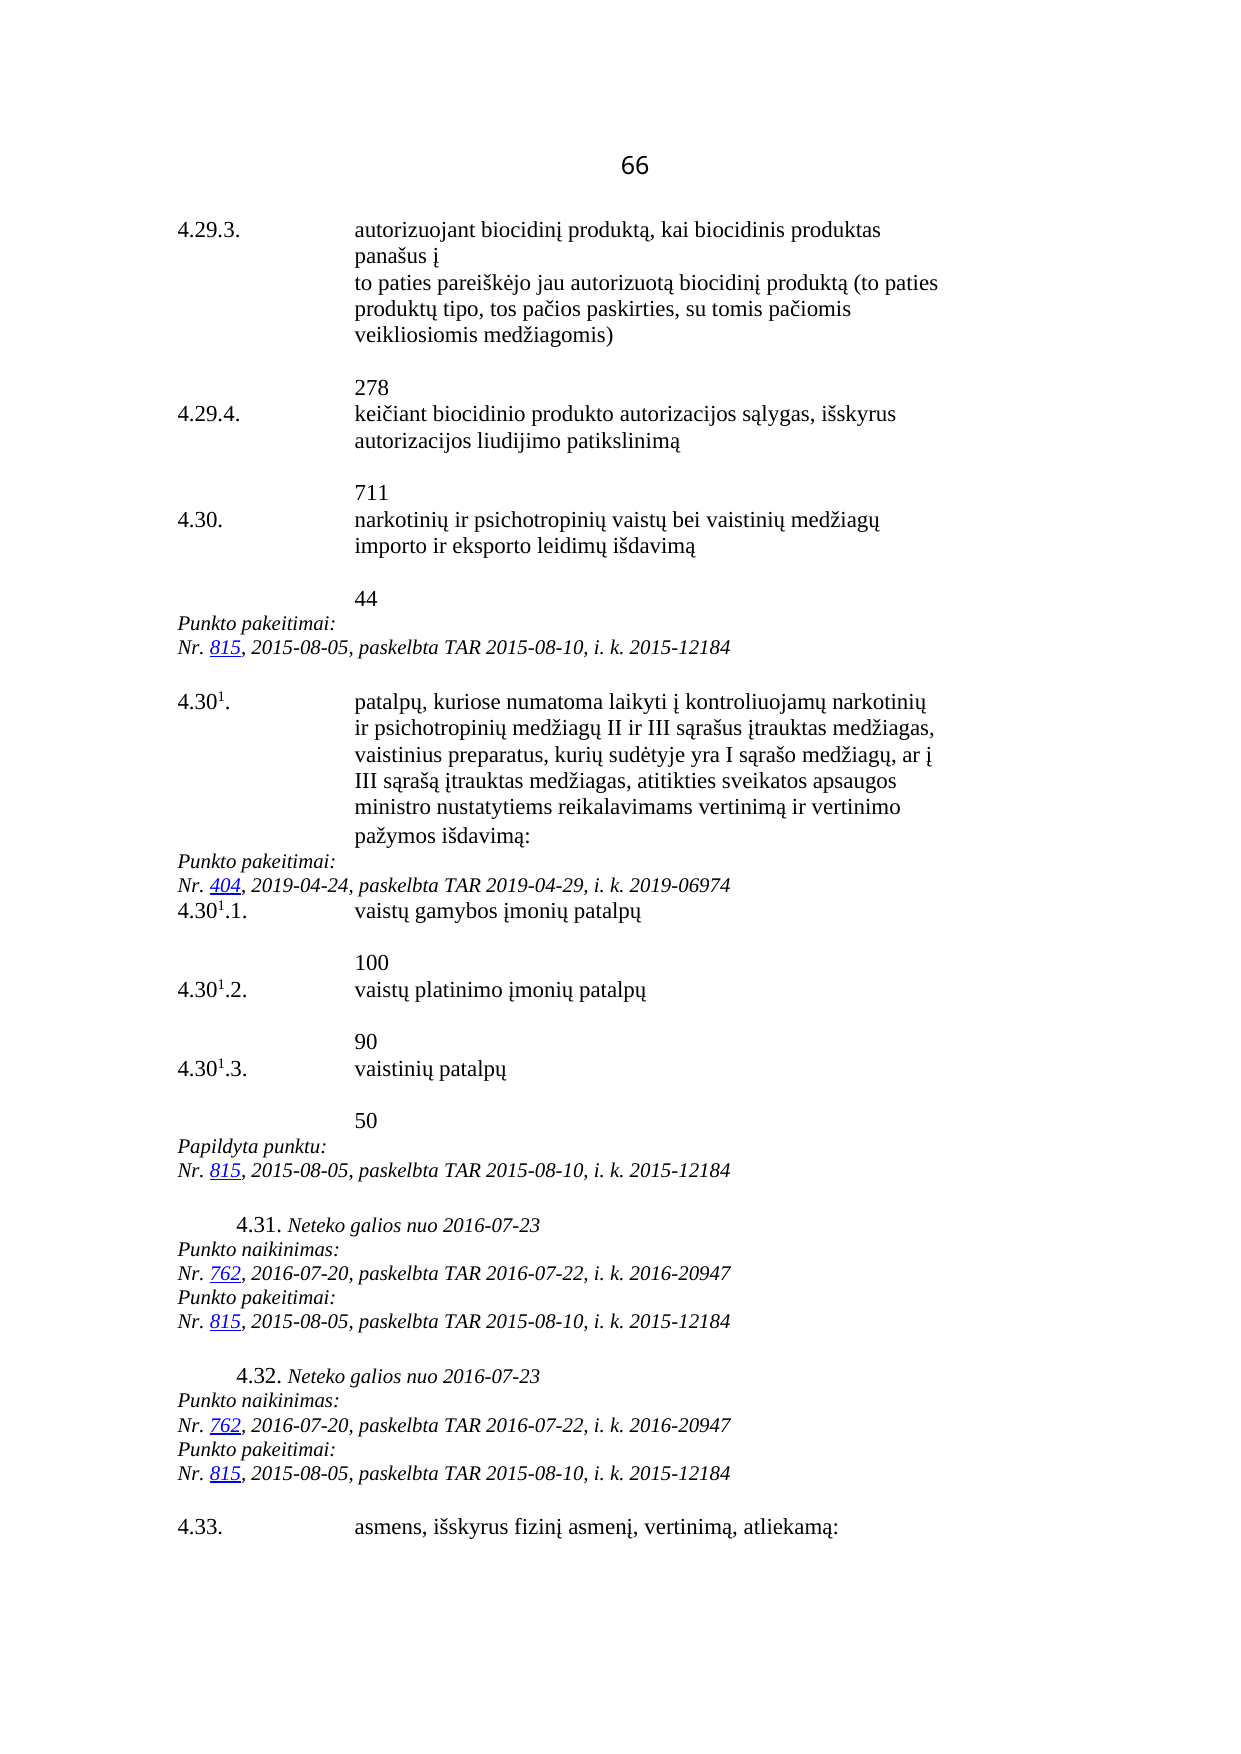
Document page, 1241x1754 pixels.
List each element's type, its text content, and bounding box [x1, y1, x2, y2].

text 4.30. narkotinių ir psichotropinių vaistų bei vaistinių medžiagų [177, 506, 945, 532]
text 4.301.1. vaistų gamybos įmonių patalpų 100 [177, 897, 945, 976]
text Punkto pakeitimai: [177, 611, 1093, 635]
text Nr. 815, 2015-08-05, paskelbta TAR 2015-08-10, i. k. 2015-12184 [177, 1158, 1093, 1182]
text Nr. 815, 2015-08-05, paskelbta TAR 2015-08-10, i. k. 2015-12184 [177, 635, 1093, 659]
text Punkto naikinimas: [177, 1237, 1093, 1261]
text importo ir eksporto leidimų išdavimą 44 [354, 532, 945, 611]
text Papildyta punktu: [177, 1134, 1093, 1158]
text 4.301.3. vaistinių patalpų 50 [177, 1055, 945, 1134]
text Nr. 762, 2016-07-20, paskelbta TAR 2016-07-22, i. k. 2016-20947 [177, 1261, 1093, 1285]
text 4.301.2. vaistų platinimo įmonių patalpų 90 [177, 976, 945, 1055]
text veikliosiomis medžiagomis) 278 [354, 321, 945, 400]
text Nr. 815, 2015-08-05, paskelbta TAR 2015-08-10, i. k. 2015-12184 [177, 1461, 1093, 1485]
text 4.33. asmens, išskyrus fizinį asmenį, vertinimą, atliekamą: [177, 1513, 1093, 1540]
text Nr. 404, 2019-04-24, paskelbta TAR 2019-04-29, i. k. 2019-06974 [177, 873, 1093, 897]
text Nr. 762, 2016-07-20, paskelbta TAR 2016-07-22, i. k. 2016-20947 [177, 1412, 1093, 1437]
text Nr. 815, 2015-08-05, paskelbta TAR 2015-08-10, i. k. 2015-12184 [177, 1309, 1093, 1333]
text 4.29.3. autorizuojant biocidinį produktą, kai biocidinis produktas panašus į [177, 216, 945, 268]
text 4.31. Neteko galios nuo 2016-07-23 [177, 1211, 1093, 1237]
text autorizacijos liudijimo patikslinimą 711 [354, 427, 945, 506]
text 4.29.4. keičiant biocidinio produkto autorizacijos sąlygas, išskyrus [177, 400, 945, 427]
text produktų tipo, tos pačios paskirties, su tomis pačiomis [354, 295, 945, 321]
text to paties pareiškėjo jau autorizuotą biocidinį produktą (to paties [354, 268, 945, 295]
text Punkto pakeitimai: [177, 1437, 1093, 1461]
text 4.301. patalpų, kuriose numatoma laikyti į kontroliuojamų narkotinių ir psichotropinių medžiagų II ir III sąrašus įtrauktas medžiagas, vaistinius preparatus, kurių sudėtyje yra I sąrašo medžiagų, ar į III sąrašą įtrauktas medžiagas, atitikties sveikatos apsaugos ministro nustatytiems reikalavimams vertinimą ir vertinimo pažymos išdavimą: [177, 688, 945, 848]
text Punkto naikinimas: [177, 1388, 1093, 1412]
text 4.32. Neteko galios nuo 2016-07-23 [177, 1362, 1093, 1388]
text Punkto pakeitimai: [177, 1285, 1093, 1309]
text Punkto pakeitimai: [177, 848, 1093, 873]
